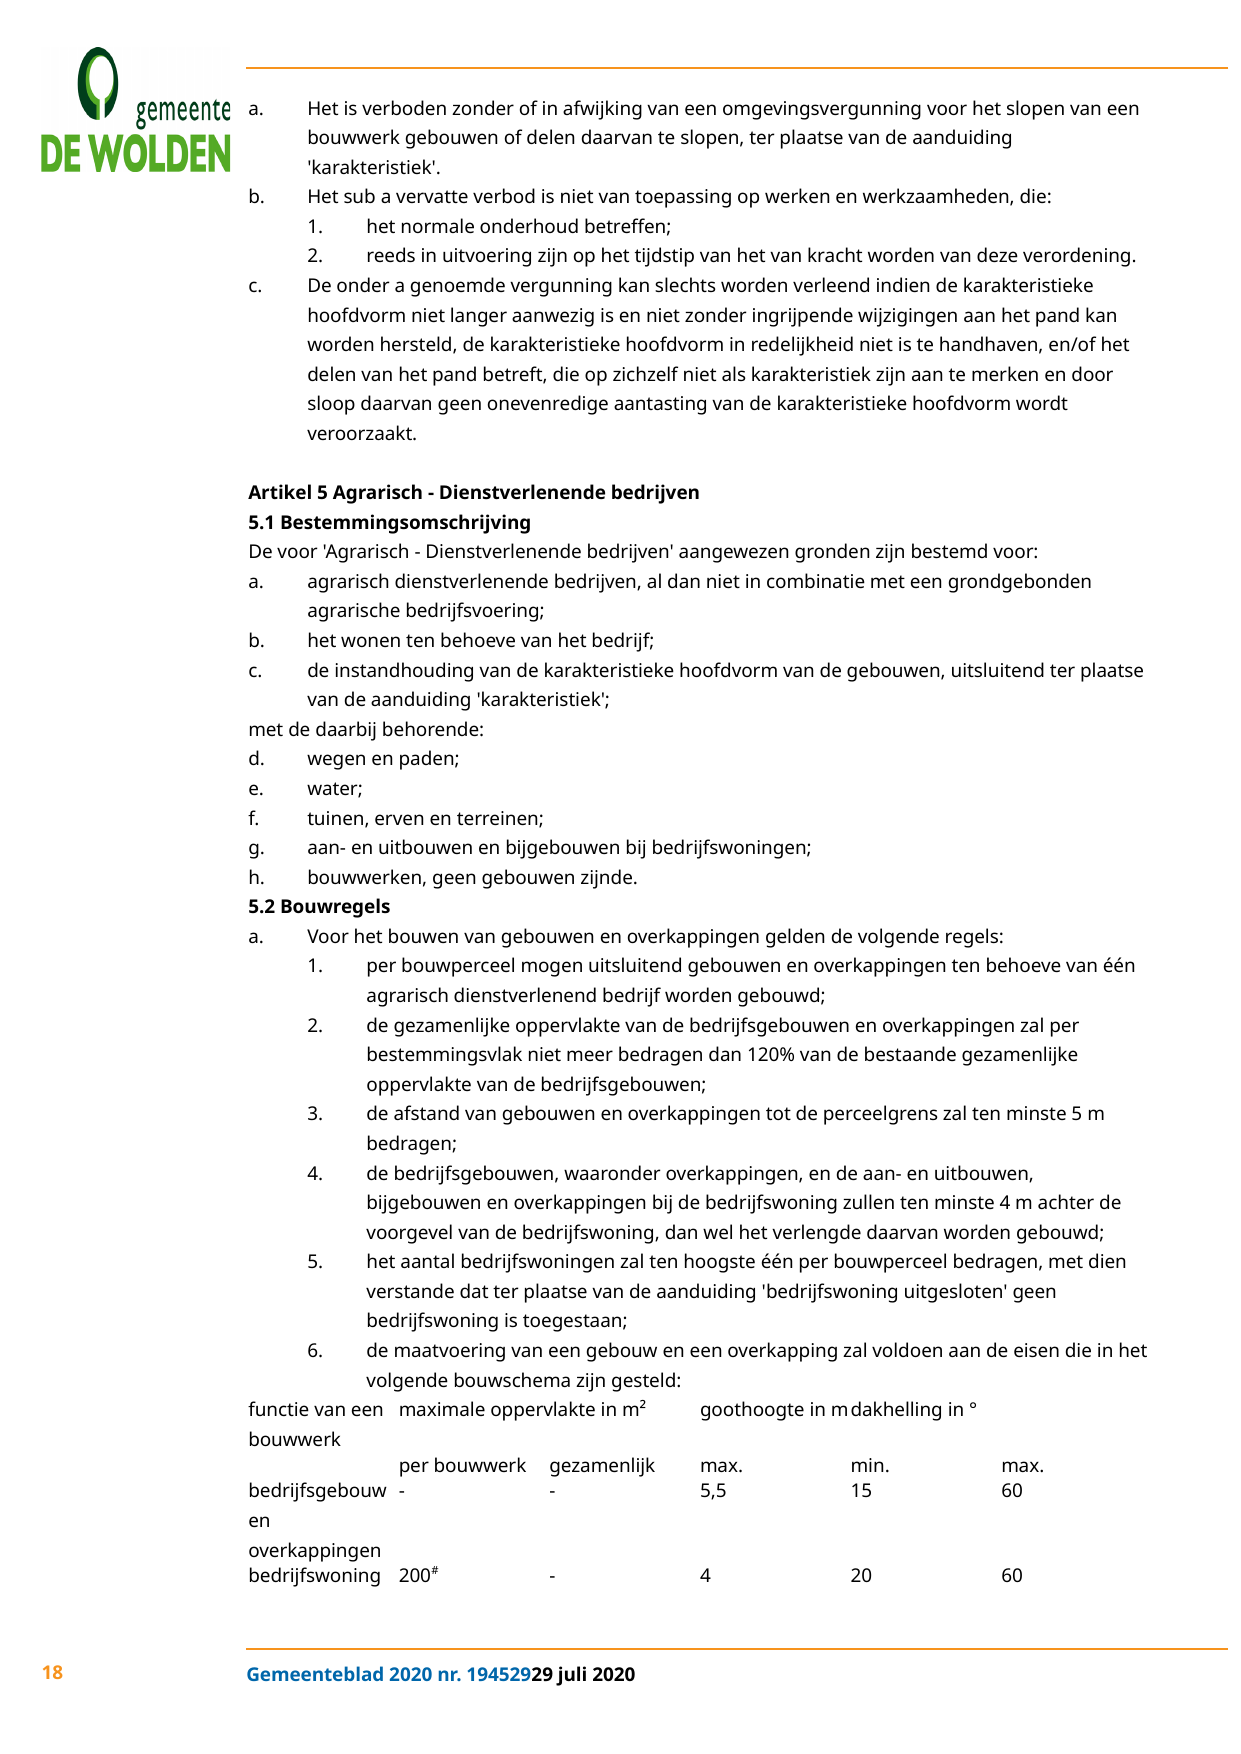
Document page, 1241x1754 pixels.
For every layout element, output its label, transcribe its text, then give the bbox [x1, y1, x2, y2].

table_header maximale oppervlakte in m² [399, 1397, 700, 1452]
list Het sub a vervatte verbod is niet van toepassing op werken en werkzaamheden, die: [248, 183, 1152, 209]
table_cell 5,5 [700, 1478, 850, 1562]
list de gezamenlijke oppervlakte van de bedrijfsgebouwen en overkappingen zal per bestemmingsvlak niet meer bedragen dan 120% van de bestaande gezamenlijke oppervlakte van de bedrijfsgebouwen; [307, 1012, 1152, 1097]
table_cell 20 [850, 1563, 1001, 1588]
picture [41, 47, 231, 172]
table_cell [248, 1452, 398, 1478]
text met de daarbij behorende: [248, 716, 1152, 742]
table_cell max. [700, 1452, 850, 1478]
list het wonen ten behoeve van het bedrijf; [248, 627, 1152, 653]
table_header goothoogte in m [700, 1397, 850, 1452]
list Het is verboden zonder of in afwijking van een omgevingsvergunning voor het slopen van een bouwwerk gebouwen of delen daarvan te slopen, ter plaatse van de aanduiding 'karakteristiek'. [248, 95, 1152, 180]
text De voor 'Agrarisch - Dienstverlenende bedrijven' aangewezen gronden zijn bestemd voor: [248, 538, 1152, 564]
text 5.1 Bestemmingsomschrijving [248, 509, 1152, 535]
table_cell 60 [1001, 1563, 1152, 1588]
table_cell - [549, 1563, 700, 1588]
list aan- en uitbouwen en bijgebouwen bij bedrijfswoningen; [248, 834, 1152, 860]
table_cell max. [1001, 1452, 1152, 1478]
list de bedrijfsgebouwen, waaronder overkappingen, en de aan- en uitbouwen, bijgebouwen en overkappingen bij de bedrijfswoning zullen ten minste 4 m achter de voorgevel van de bedrijfswoning, dan wel het verlengde daarvan worden gebouwd; [307, 1160, 1152, 1245]
list agrarisch dienstverlenende bedrijven, al dan niet in combinatie met een grondgebonden agrarische bedrijfsvoering; [248, 568, 1152, 623]
list water; [248, 775, 1152, 801]
text 5.2 Bouwregels [248, 893, 1152, 919]
table_cell 200# [399, 1563, 549, 1588]
table_cell 15 [850, 1478, 1001, 1562]
list de instandhouding van de karakteristieke hoofdvorm van de gebouwen, uitsluitend ter plaatse van de aanduiding 'karakteristiek'; [248, 657, 1152, 712]
list tuinen, erven en terreinen; [248, 805, 1152, 831]
table_cell 60 [1001, 1478, 1152, 1562]
table_cell per bouwwerk [399, 1452, 549, 1478]
list reeds in uitvoering zijn op het tijdstip van het van kracht worden van deze verordening. [307, 243, 1152, 268]
list De onder a genoemde vergunning kan slechts worden verleend indien de karakteristieke hoofdvorm niet langer aanwezig is en niet zonder ingrijpende wijzigingen aan het pand kan worden hersteld, de karakteristieke hoofdvorm in redelijkheid niet is te handhaven, en/of het delen van het pand betreft, die op zichzelf niet als karakteristiek zijn aan te merken en door sloop daarvan geen onevenredige aantasting van de karakteristieke hoofdvorm wordt veroorzaakt. [248, 272, 1152, 446]
list wegen en paden; [248, 746, 1152, 771]
table_cell gezamenlijk [549, 1452, 700, 1478]
table_header dakhelling in ° [850, 1397, 1152, 1452]
text Artikel 5 Agrarisch - Dienstverlenende bedrijven [248, 479, 1152, 505]
list per bouwperceel mogen uitsluitend gebouwen en overkappingen ten behoeve van één agrarisch dienstverlenend bedrijf worden gebouwd; [307, 953, 1152, 1008]
list het normale onderhoud betreffen; [307, 213, 1152, 239]
list de afstand van gebouwen en overkappingen tot de perceelgrens zal ten minste 5 m bedragen; [307, 1101, 1152, 1156]
list Voor het bouwen van gebouwen en overkappingen gelden de volgende regels: [248, 923, 1152, 949]
table_cell min. [850, 1452, 1001, 1478]
table_header functie van een bouwwerk [248, 1397, 398, 1452]
list het aantal bedrijfswoningen zal ten hoogste één per bouwperceel bedragen, met dien verstande dat ter plaatse van de aanduiding 'bedrijfswoning uitgesloten' geen bedrijfswoning is toegestaan; [307, 1248, 1152, 1333]
list bouwwerken, geen gebouwen zijnde. [248, 864, 1152, 890]
table_cell bedrijfswoning [248, 1563, 398, 1588]
list de maatvoering van een gebouw en een overkapping zal voldoen aan de eisen die in het volgende bouwschema zijn gesteld: [307, 1337, 1152, 1393]
table_cell - [399, 1478, 549, 1562]
table_cell bedrijfsgebouw en overkappingen [248, 1478, 398, 1562]
table_cell 4 [700, 1563, 850, 1588]
table_cell - [549, 1478, 700, 1562]
